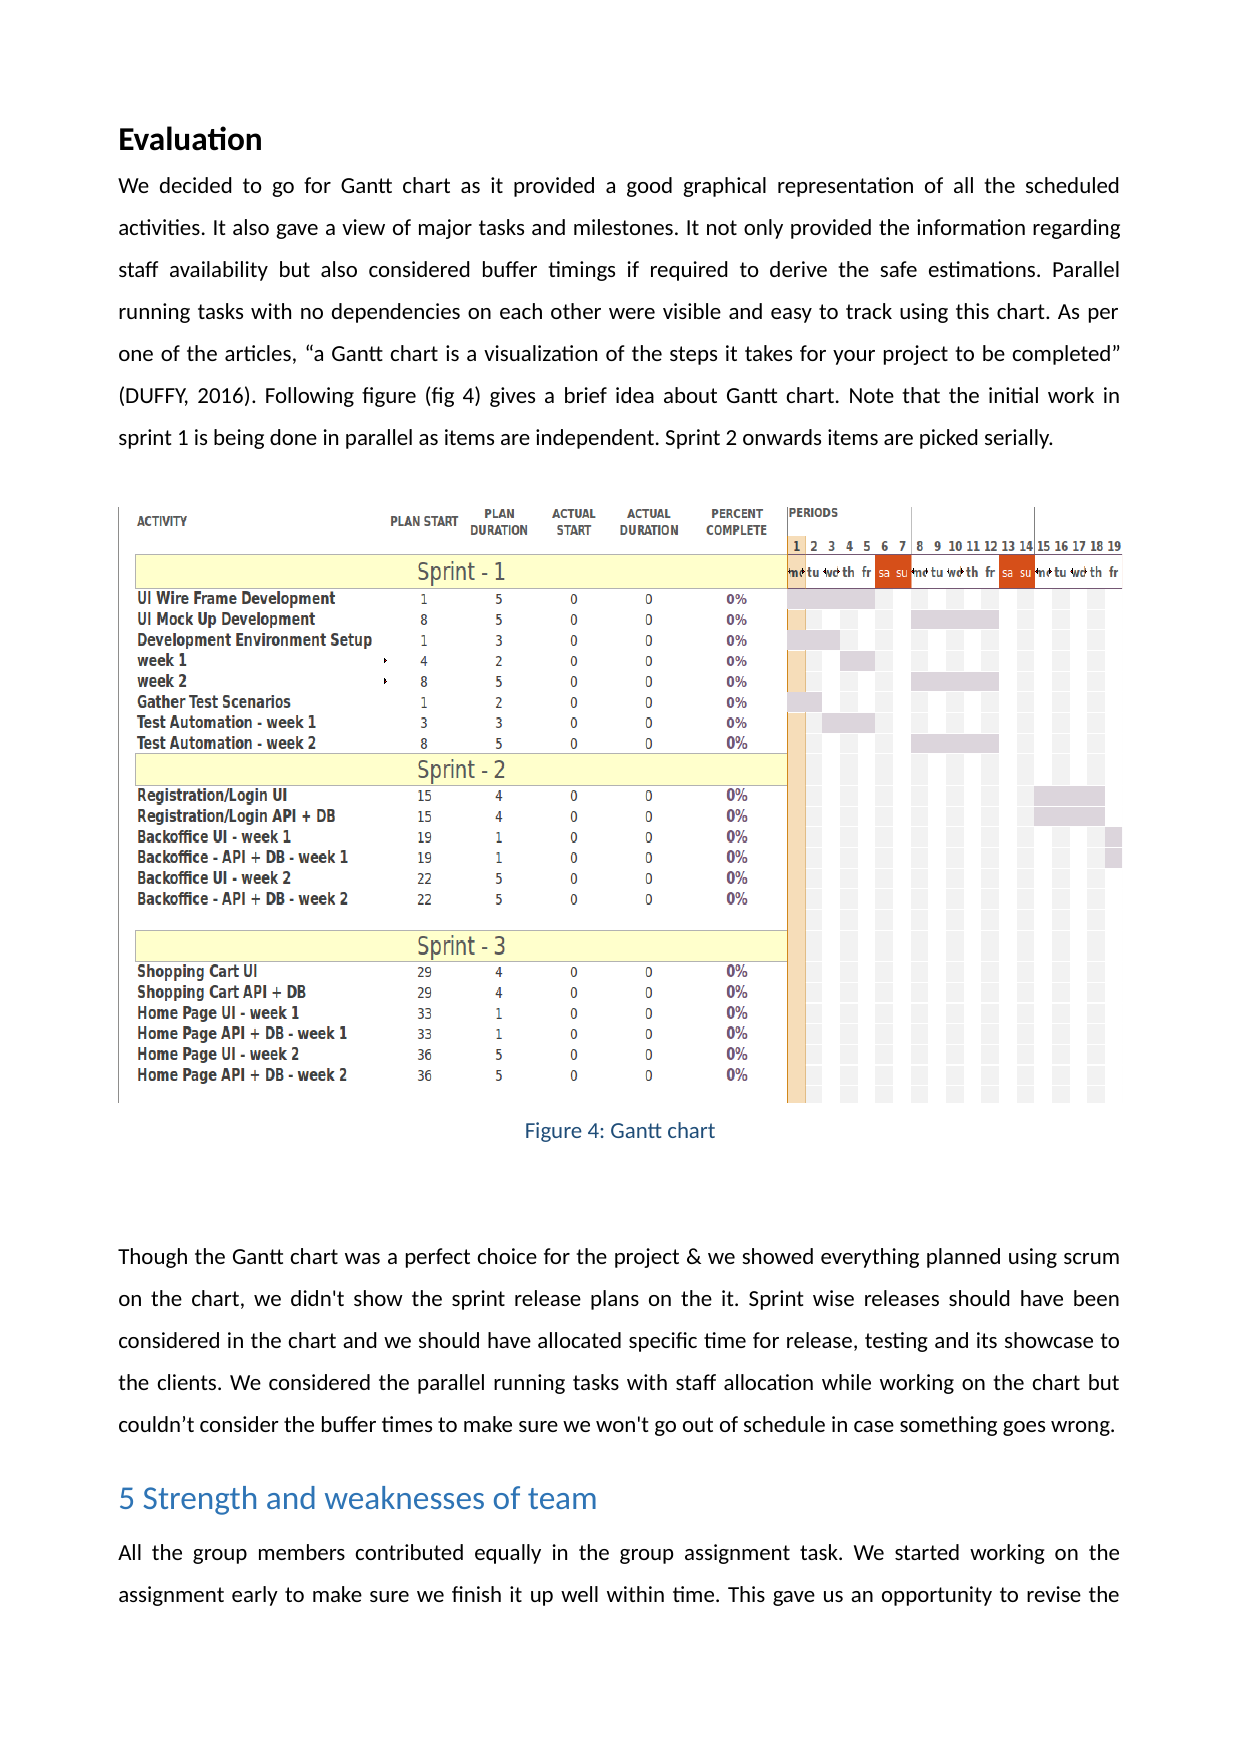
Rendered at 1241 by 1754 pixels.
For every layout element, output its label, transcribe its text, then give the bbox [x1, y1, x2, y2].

text We decided to go for Gantt chart as it provided a good graphical representation of all the scheduled activities. It also gave a view of major tasks and milestones. It not only provided the information regarding staff availability but also considered buffer timings if required to derive the safe estimations. Parallel running tasks with no dependencies on each other were visible and easy to track using this chart. As per one of the articles, “a Gantt chart is a visualization of the steps it takes for your project to be completed” (DUFFY, 2016). Following figure (fig 4) gives a brief idea about Gantt chart. Note that the initial work in sprint 1 is being done in parallel as items are independent. Sprint 2 onwards items are picked serially. [118, 171, 1122, 451]
text All the group members contributed equally in the group assignment task. We started working on the assignment early to make sure we finish it up well within time. This gave us an opportunity to revise the [118, 1538, 1122, 1608]
subtitle Evaluation [118, 118, 1122, 159]
subtitle 5 Strength and weaknesses of team [118, 1477, 1122, 1518]
text Though the Gantt chart was a perfect choice for the project & we showed everything planned using scrum on the chart, we didn't show the sprint release plans on the it. Sprint wise releases should have been considered in the chart and we should have allocated specific time for release, testing and its showcase to the clients. We considered the parallel running tasks with staff allocation while working on the chart but couldn’t consider the buffer times to make sure we won't go out of schedule in case something goes wrong. [118, 1242, 1122, 1438]
picture [118, 507, 1123, 1103]
subtitle Figure 4: Gantt chart [118, 1103, 1122, 1144]
